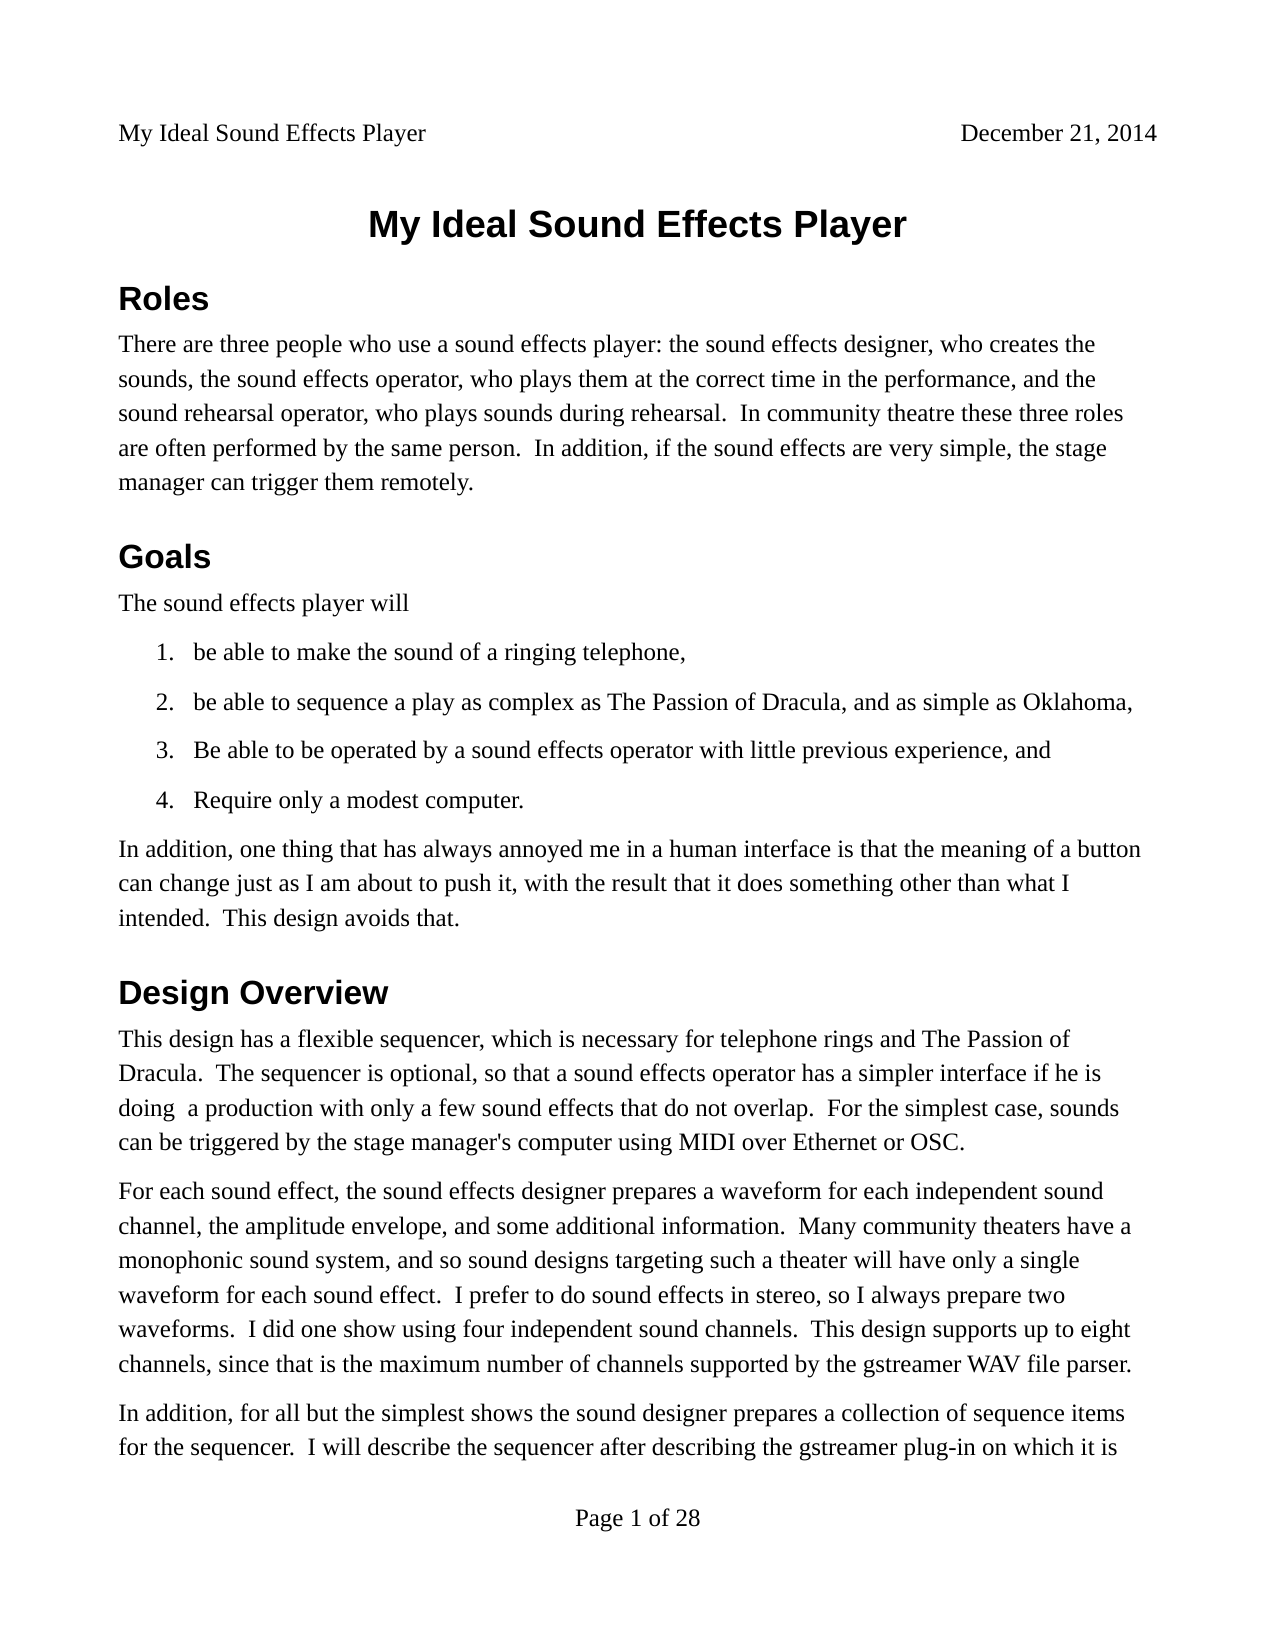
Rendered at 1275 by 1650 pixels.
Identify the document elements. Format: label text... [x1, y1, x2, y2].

text For each sound effect, the sound effects designer prepares a waveform for each independent sound channel, the amplitude envelope, and some additional information. Many community theaters have a monophonic sound system, and so sound designs targeting such a theater will have only a single waveform for each sound effect. I prefer to do sound effects in stereo, so I always prepare two waveforms. I did one show using four independent sound channels. This design supports up to eight channels, since that is the maximum number of channels supported by the gstreamer WAV file parser. [118, 1176, 1157, 1377]
text In addition, one thing that has always annoyed me in a human interface is that the meaning of a button can change just as I am about to push it, with the result that it does something other than what I intended. This design avoids that. [118, 834, 1157, 931]
subtitle Goals [118, 537, 1157, 576]
subtitle Design Overview [118, 973, 1157, 1011]
text In addition, for all but the simplest shows the sound designer prepares a collection of sequence items for the sequencer. I will describe the sequencer after describing the gstreamer plug-in on which it is [118, 1398, 1157, 1461]
list Be able to be operated by a sound effects operator with little previous experience, and [156, 736, 1157, 764]
text The sound effects player will [118, 588, 1157, 617]
subtitle My Ideal Sound Effects Player [118, 201, 1157, 245]
text There are three people who use a sound effects player: the sound effects designer, who creates the sounds, the sound effects operator, who plays them at the correct time in the performance, and the sound rehearsal operator, who plays sounds during rehearsal. In community theatre these three roles are often performed by the same person. In addition, if the sound effects are very simple, the stage manager can trigger them remotely. [118, 329, 1157, 496]
text This design has a flexible sequencer, which is necessary for telephone rings and The Passion of Dracula. The sequencer is optional, so that a sound effects operator has a simpler interface if he is doing a production with only a few sound effects that do not overlap. For the simplest case, sounds can be triggered by the stage manager's computer using MIDI over Ethernet or OSC. [118, 1024, 1157, 1156]
list be able to sequence a play as complex as The Passion of Dracula, and as simple as Oklahoma, [156, 687, 1157, 715]
list Require only a modest computer. [156, 785, 1157, 813]
subtitle Roles [118, 278, 1157, 317]
list be able to make the sound of a ringing telephone, [156, 637, 1157, 666]
